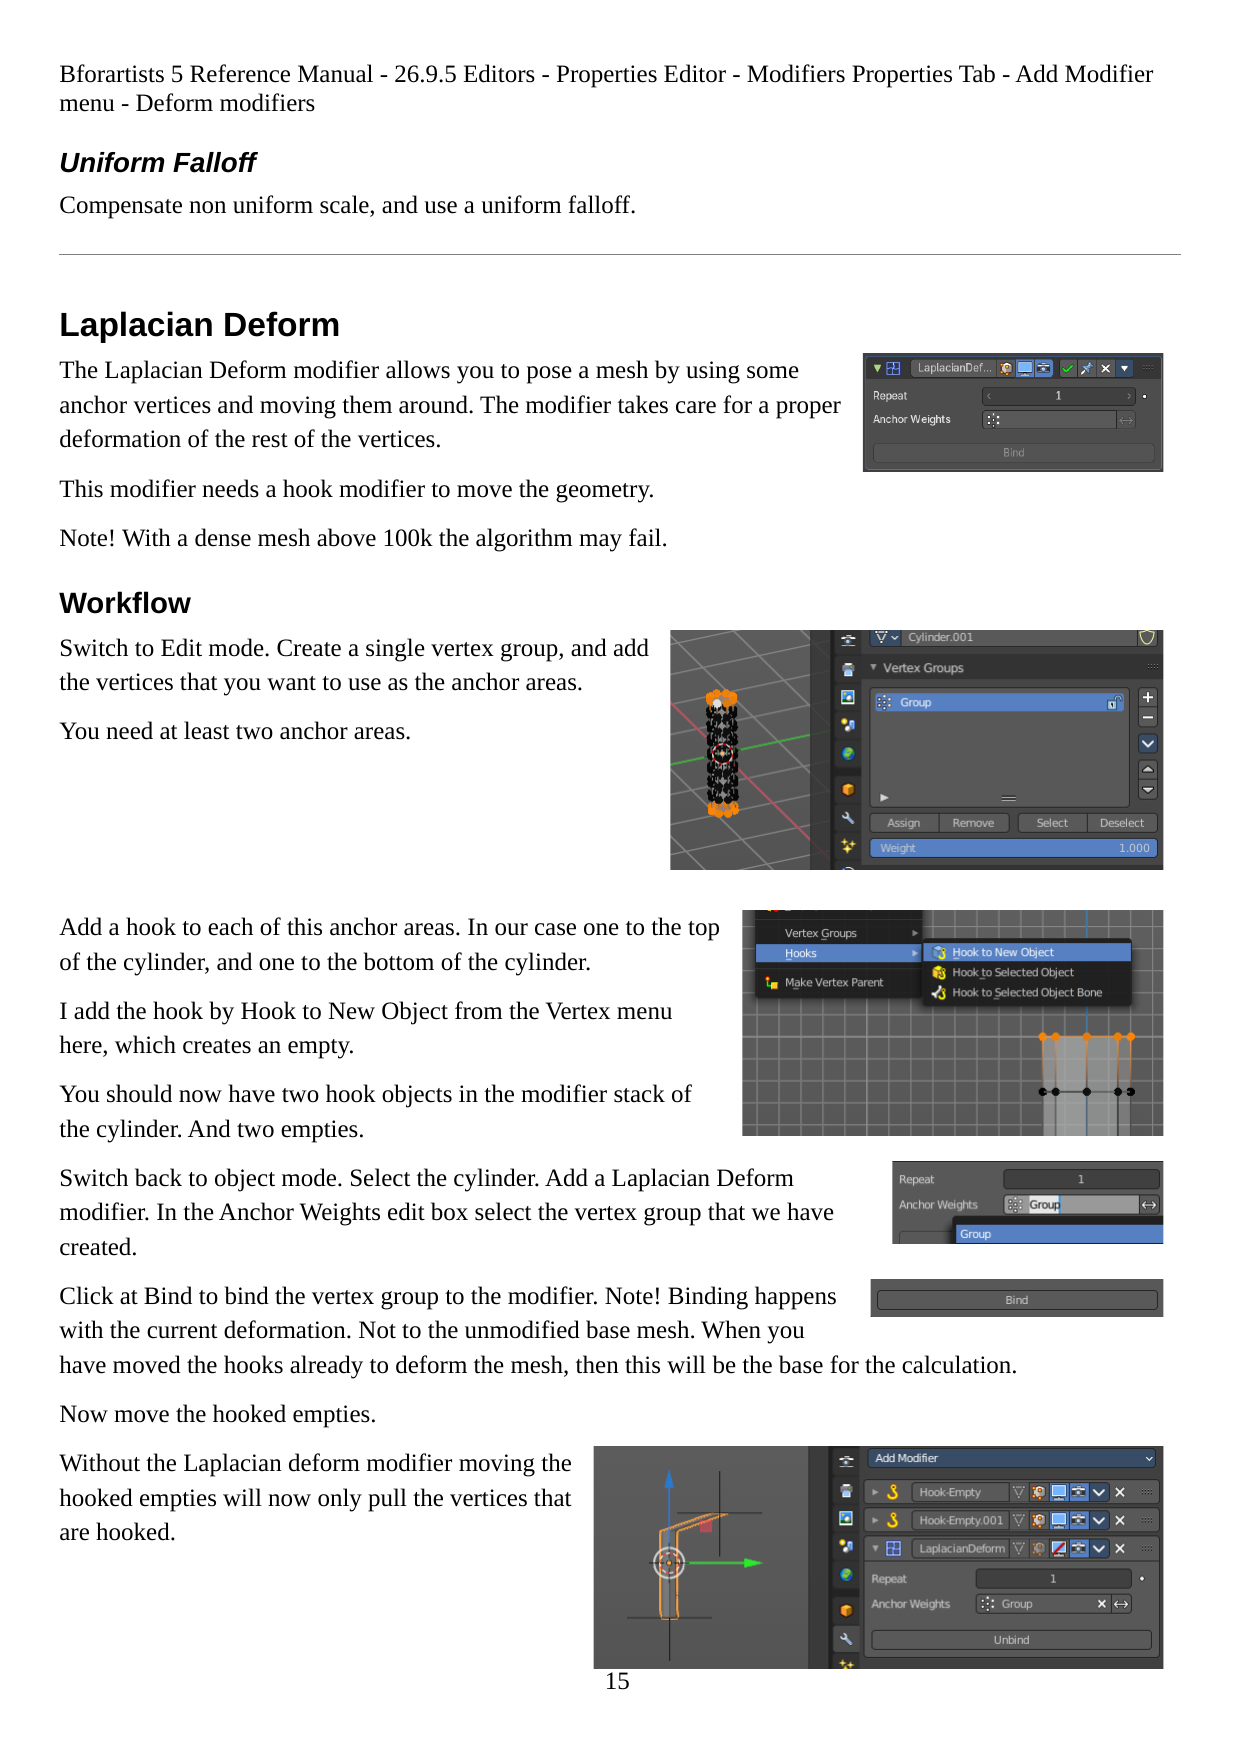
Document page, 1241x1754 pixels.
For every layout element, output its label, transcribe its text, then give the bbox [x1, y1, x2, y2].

text Switch to Edit mode. Create a single vertex group, and add the vertices that you want to use as the anchor areas. [59, 633, 670, 696]
text The Laplacian Deform modifier allows you to pose a mesh by using some anchor vertices and moving them around. The modifier takes care for a proper deformation of the rest of the vertices. [59, 356, 862, 453]
text I add the hook by Hook to New Object from the Vertex menu here, which creates an empty. [59, 996, 742, 1059]
picture [870, 1279, 1164, 1317]
text Note! With a dense mesh above 100k the algorithm may fail. [59, 523, 1181, 551]
text This modifier needs a hook modifier to move the geometry. [59, 474, 1181, 502]
picture [892, 1161, 1164, 1244]
text Switch back to object mode. Select the cylinder. Add a Laplacian Deform modifier. In the Anchor Weights edit box select the vertex group that we have created. [59, 1163, 1181, 1261]
text Add a hook to each of this anchor areas. In our case one to the top of the cylinder, and one to the bottom of the cylinder. [59, 912, 742, 976]
picture [670, 630, 1164, 870]
subtitle Laplacian Deform [59, 304, 1181, 343]
text You need at least two anchor areas. [59, 716, 670, 745]
text Without the Laplacian deform modifier moving the hooked empties will now only pull the vertices that are hooked. [59, 1448, 593, 1546]
text You should now have two hook objects in the modifier stack of the cylinder. And two empties. [59, 1079, 1181, 1143]
text Now move the hooked empties. [59, 1399, 1181, 1428]
picture [742, 910, 1164, 1136]
subtitle Workflow [59, 586, 1181, 620]
text Click at Bind to bind the vertex group to the modifier. Note! Binding happens with the current deformation. Not to the unmodified base mesh. When you have moved the hooks already to deform the mesh, then this will be the base for the calculation. [59, 1281, 1181, 1379]
picture [862, 353, 1164, 472]
subtitle Uniform Falloff [59, 146, 1181, 178]
picture [593, 1446, 1164, 1669]
text Compensate non uniform scale, and use a uniform falloff. [59, 190, 1181, 219]
